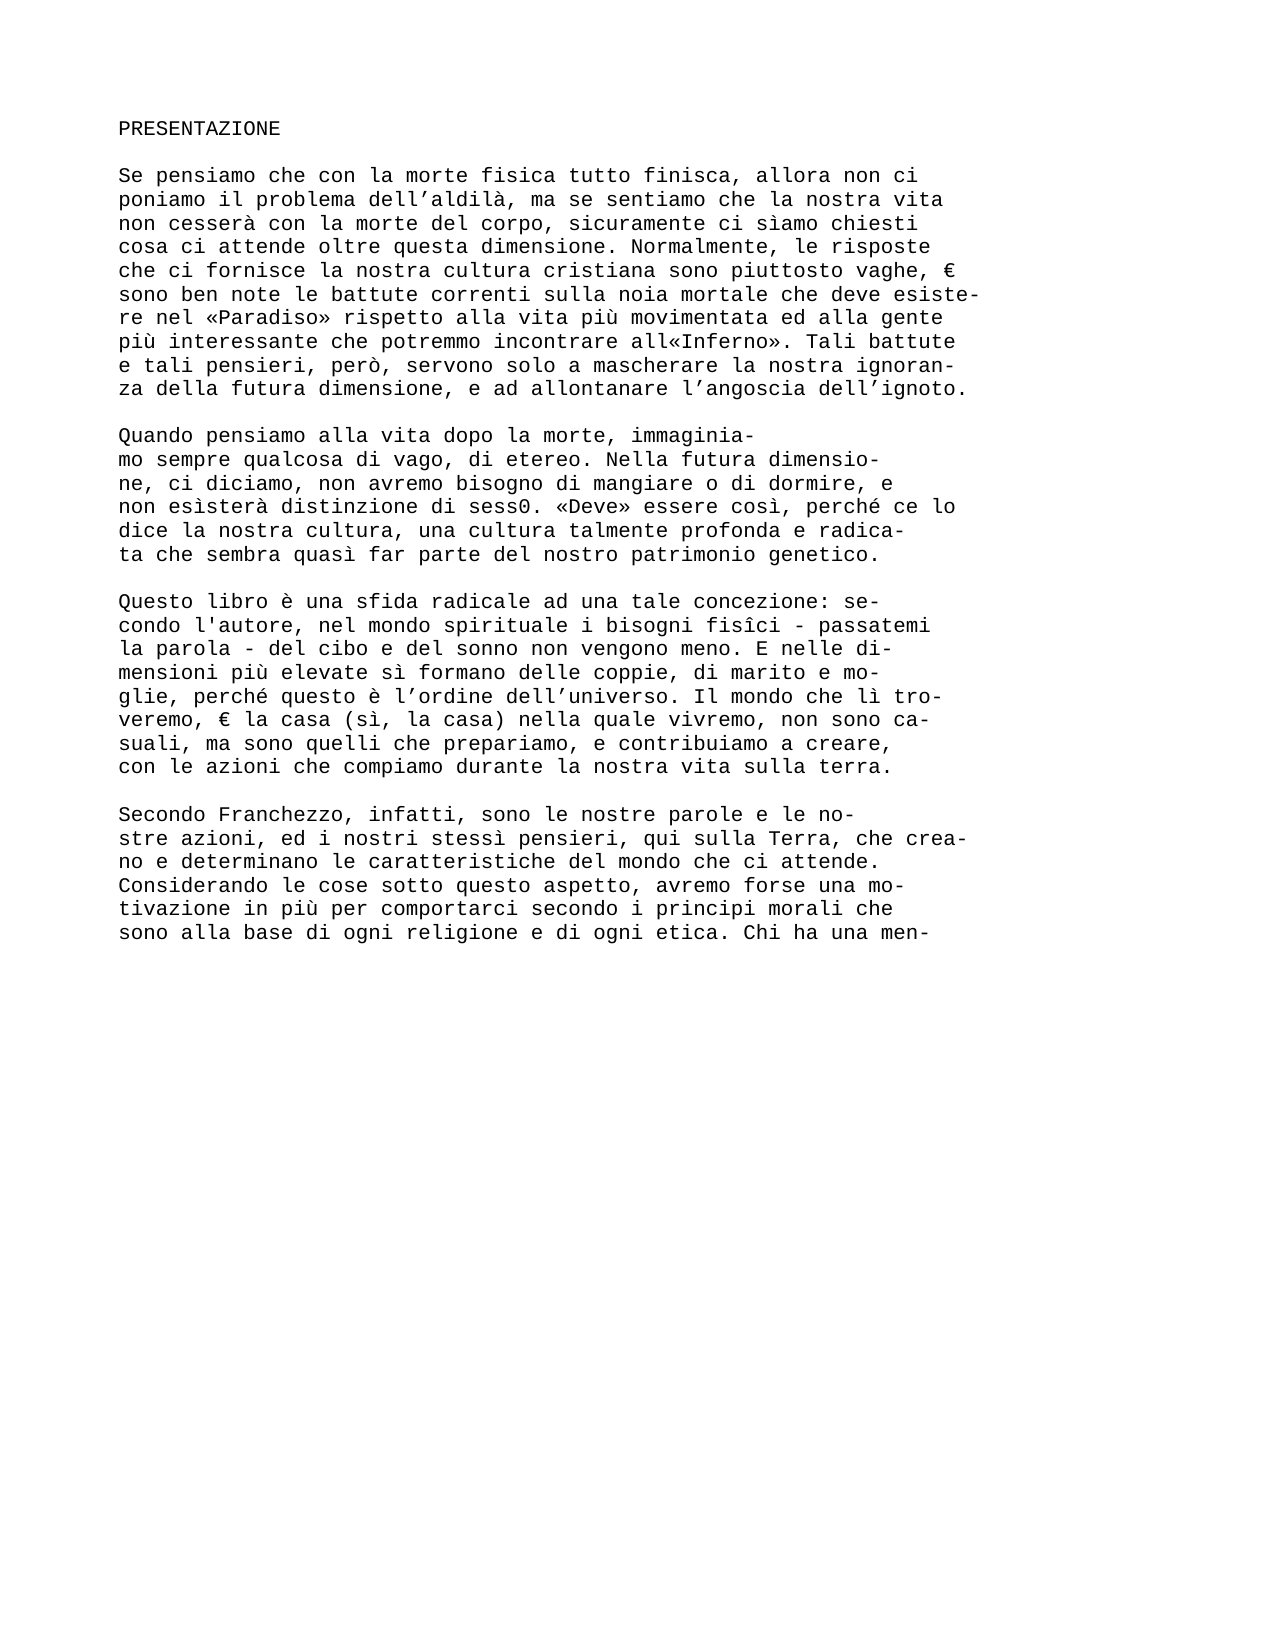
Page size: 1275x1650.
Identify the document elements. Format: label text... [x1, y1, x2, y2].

text re nel «Paradiso» rispetto alla vita più movimentata ed alla gente [118, 307, 1157, 331]
text sono ben note le battute correnti sulla noia mortale che deve esiste- [118, 284, 1157, 307]
text stre azioni, ed i nostri stessì pensieri, qui sulla Terra, che crea- [118, 827, 1157, 851]
text mensioni più elevate sì formano delle coppie, di marito e mo- [118, 662, 1157, 686]
text con le azioni che compiamo durante la nostra vita sulla terra. [118, 757, 1157, 780]
text che ci fornisce la nostra cultura cristiana sono piuttosto vaghe, € [118, 260, 1157, 284]
text PRESENTAZIONE [118, 118, 1157, 142]
text la parola - del cibo e del sonno non vengono meno. E nelle di- [118, 638, 1157, 662]
text Se pensiamo che con la morte fisica tutto finisca, allora non ci [118, 165, 1157, 189]
text non esìsterà distinzione di sess0. «Deve» essere così, perché ce lo [118, 496, 1157, 520]
text veremo, € la casa (sì, la casa) nella quale vivremo, non sono ca- [118, 709, 1157, 733]
text sono alla base di ogni religione e di ogni etica. Chi ha una men- [118, 922, 1157, 946]
text cosa ci attende oltre questa dimensione. Normalmente, le risposte [118, 236, 1157, 260]
text no e determinano le caratteristiche del mondo che ci attende. [118, 851, 1157, 875]
text ne, ci diciamo, non avremo bisogno di mangiare o di dormire, e [118, 473, 1157, 496]
text suali, ma sono quelli che prepariamo, e contribuiamo a creare, [118, 733, 1157, 757]
text poniamo il problema dell’aldilà, ma se sentiamo che la nostra vita [118, 189, 1157, 213]
text tivazione in più per comportarci secondo i principi morali che [118, 898, 1157, 922]
text e tali pensieri, però, servono solo a mascherare la nostra ignoran- [118, 354, 1157, 378]
text non cesserà con la morte del corpo, sicuramente ci sìamo chiesti [118, 213, 1157, 236]
text Questo libro è una sfida radicale ad una tale concezione: se- [118, 591, 1157, 615]
text dice la nostra cultura, una cultura talmente profonda e radica- [118, 520, 1157, 544]
text Quando pensiamo alla vita dopo la morte, immaginia- [118, 426, 1157, 449]
text mo sempre qualcosa di vago, di etereo. Nella futura dimensio- [118, 449, 1157, 473]
text za della futura dimensione, e ad allontanare l’angoscia dell’ignoto. [118, 378, 1157, 402]
text condo l'autore, nel mondo spirituale i bisogni fisîci - passatemi [118, 615, 1157, 638]
text ta che sembra quasì far parte del nostro patrimonio genetico. [118, 544, 1157, 567]
text più interessante che potremmo incontrare all«Inferno». Tali battute [118, 331, 1157, 354]
text Considerando le cose sotto questo aspetto, avremo forse una mo- [118, 875, 1157, 898]
text Secondo Franchezzo, infatti, sono le nostre parole e le no- [118, 804, 1157, 827]
text glie, perché questo è l’ordine dell’universo. Il mondo che lì tro- [118, 686, 1157, 709]
